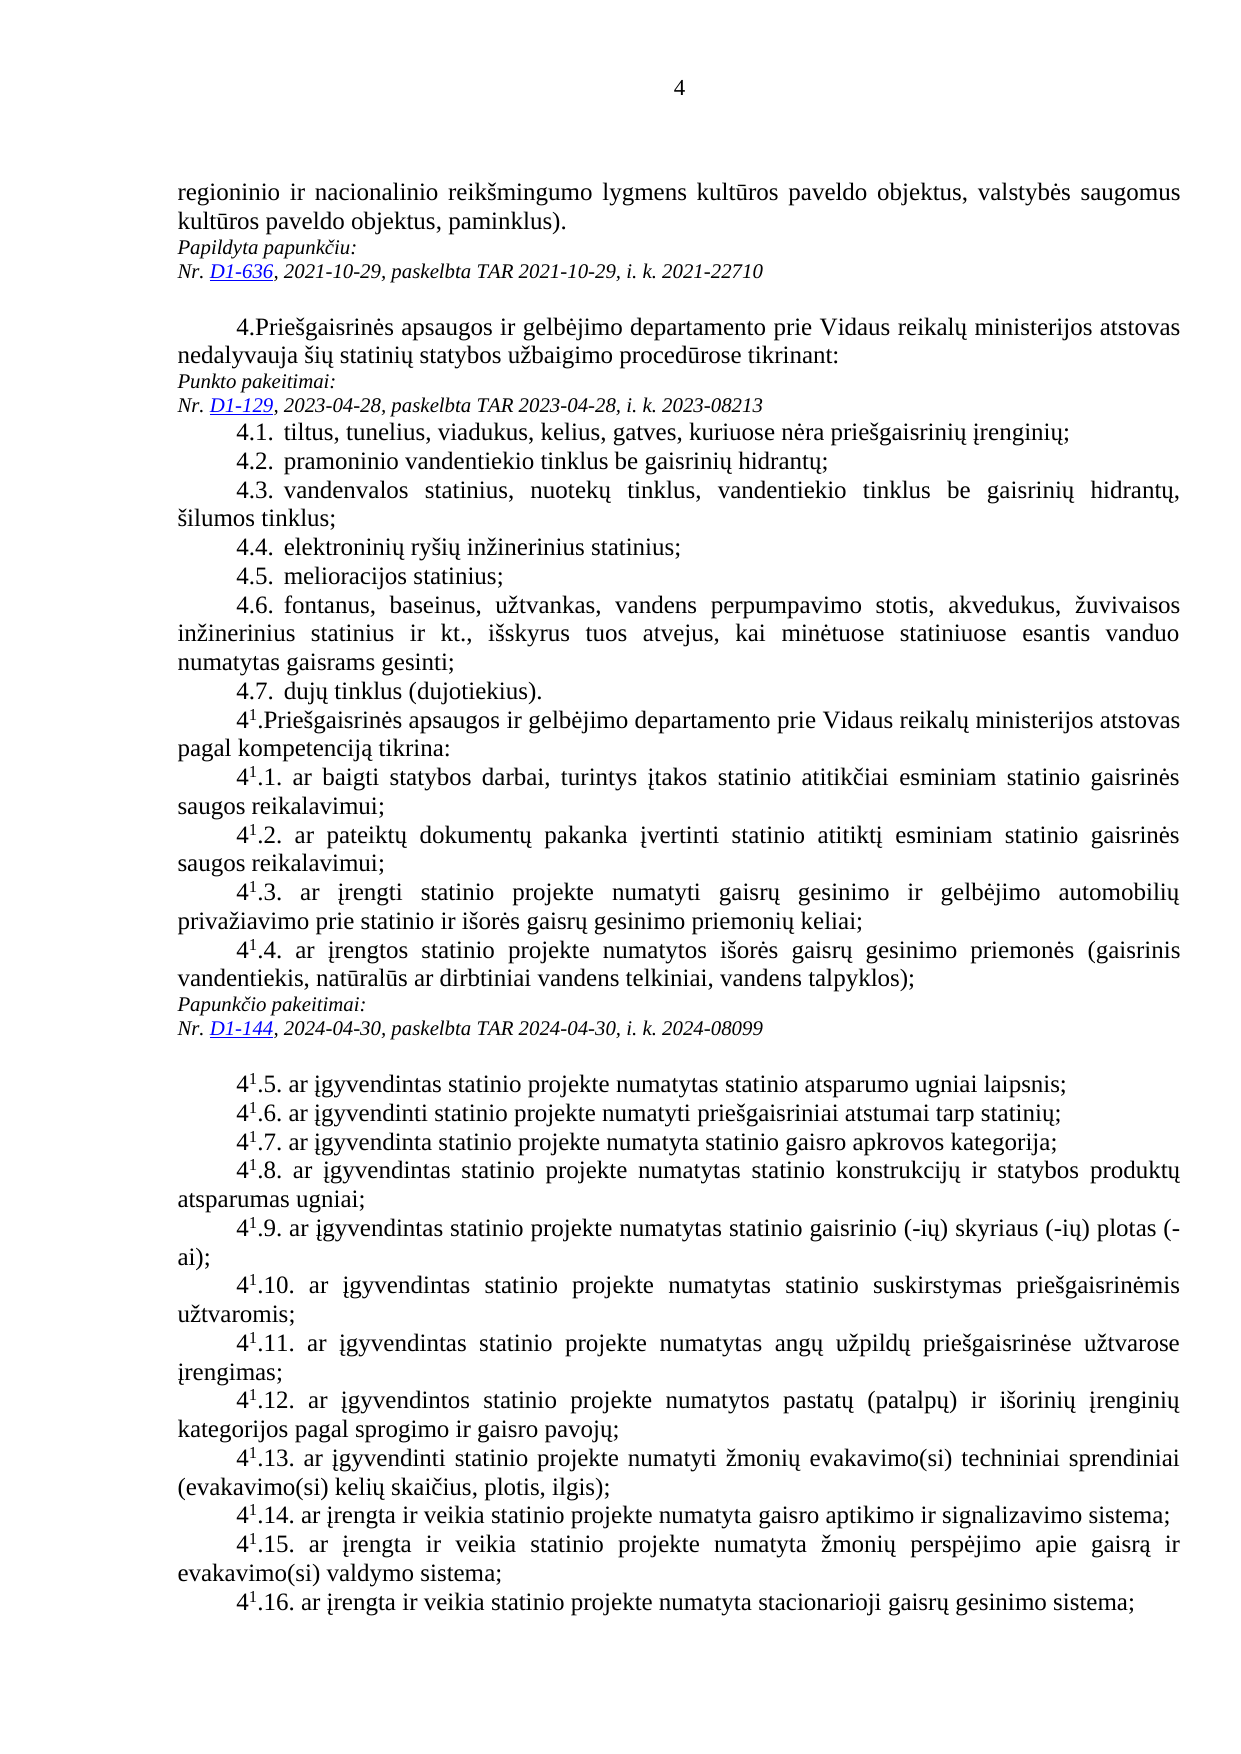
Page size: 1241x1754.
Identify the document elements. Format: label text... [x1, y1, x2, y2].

text 41.Priešgaisrinės apsaugos ir gelbėjimo departamento prie Vidaus reikalų ministerijos atstovas pagal kompetenciją tikrina: [177, 705, 1181, 762]
text Nr. D1-636, 2021-10-29, paskelbta TAR 2021-10-29, i. k. 2021-22710 [177, 259, 1181, 283]
text 4.5. melioracijos statinius; [177, 561, 1181, 590]
text 41.5. ar įgyvendintas statinio projekte numatytas statinio atsparumo ugniai laipsnis; [177, 1069, 1181, 1098]
text 41.14. ar įrengta ir veikia statinio projekte numatyta gaisro aptikimo ir signalizavimo sistema; [177, 1500, 1181, 1529]
text 41.7. ar įgyvendinta statinio projekte numatyta statinio gaisro apkrovos kategorija; [177, 1127, 1181, 1155]
text 41.6. ar įgyvendinti statinio projekte numatyti priešgaisriniai atstumai tarp statinių; [177, 1098, 1181, 1127]
text 4.4. elektroninių ryšių inžinerinius statinius; [177, 532, 1181, 561]
text 41.4. ar įrengtos statinio projekte numatytos išorės gaisrų gesinimo priemonės (gaisrinis vandentiekis, natūralūs ar dirbtiniai vandens telkiniai, vandens talpyklos); [177, 935, 1181, 992]
text 41.13. ar įgyvendinti statinio projekte numatyti žmonių evakavimo(si) techniniai sprendiniai (evakavimo(si) kelių skaičius, plotis, ilgis); [177, 1443, 1181, 1500]
text Punkto pakeitimai: [177, 369, 1181, 393]
text 41.15. ar įrengta ir veikia statinio projekte numatyta žmonių perspėjimo apie gaisrą ir evakavimo(si) valdymo sistema; [177, 1529, 1181, 1587]
text 4.Priešgaisrinės apsaugos ir gelbėjimo departamento prie Vidaus reikalų ministerijos atstovas nedalyvauja šių statinių statybos užbaigimo procedūrose tikrinant: [177, 312, 1181, 369]
text 41.9. ar įgyvendintas statinio projekte numatytas statinio gaisrinio (-ių) skyriaus (-ių) plotas (- ai); [177, 1213, 1181, 1270]
text 41.2. ar pateiktų dokumentų pakanka įvertinti statinio atitiktį esminiam statinio gaisrinės saugos reikalavimui; [177, 820, 1181, 877]
text 41.3. ar įrengti statinio projekte numatyti gaisrų gesinimo ir gelbėjimo automobilių privažiavimo prie statinio ir išorės gaisrų gesinimo priemonių keliai; [177, 877, 1181, 935]
text 4.3. vandenvalos statinius, nuotekų tinklus, vandentiekio tinklus be gaisrinių hidrantų, šilumos tinklus; [177, 475, 1181, 532]
text Papildyta papunkčiu: [177, 235, 1181, 259]
text 41.10. ar įgyvendintas statinio projekte numatytas statinio suskirstymas priešgaisrinėmis užtvaromis; [177, 1270, 1181, 1328]
text 41.8. ar įgyvendintas statinio projekte numatytas statinio konstrukcijų ir statybos produktų atsparumas ugniai; [177, 1155, 1181, 1213]
text Nr. D1-129, 2023-04-28, paskelbta TAR 2023-04-28, i. k. 2023-08213 [177, 393, 1181, 417]
text 41.12. ar įgyvendintos statinio projekte numatytos pastatų (patalpų) ir išorinių įrenginių kategorijos pagal sprogimo ir gaisro pavojų; [177, 1385, 1181, 1443]
text 4.1. tiltus, tunelius, viadukus, kelius, gatves, kuriuose nėra priešgaisrinių įrenginių; [177, 417, 1181, 446]
text 4.6. fontanus, baseinus, užtvankas, vandens perpumpavimo stotis, akvedukus, žuvivaisos inžinerinius statinius ir kt., išskyrus tuos atvejus, kai minėtuose statiniuose esantis vanduo numatytas gaisrams gesinti; [177, 590, 1181, 676]
text 41.11. ar įgyvendintas statinio projekte numatytas angų užpildų priešgaisrinėse užtvarose įrengimas; [177, 1328, 1181, 1385]
text 4.7. dujų tinklus (dujotiekius). [177, 676, 1181, 705]
text 41.1. ar baigti statybos darbai, turintys įtakos statinio atitikčiai esminiam statinio gaisrinės saugos reikalavimui; [177, 762, 1181, 820]
text Papunkčio pakeitimai: [177, 992, 1181, 1016]
text regioninio ir nacionalinio reikšmingumo lygmens kultūros paveldo objektus, valstybės saugomus kultūros paveldo objektus, paminklus). [177, 177, 1181, 235]
text 4.2. pramoninio vandentiekio tinklus be gaisrinių hidrantų; [177, 446, 1181, 475]
text Nr. D1-144, 2024-04-30, paskelbta TAR 2024-04-30, i. k. 2024-08099 [177, 1016, 1181, 1040]
text 41.16. ar įrengta ir veikia statinio projekte numatyta stacionarioji gaisrų gesinimo sistema; [177, 1587, 1181, 1615]
